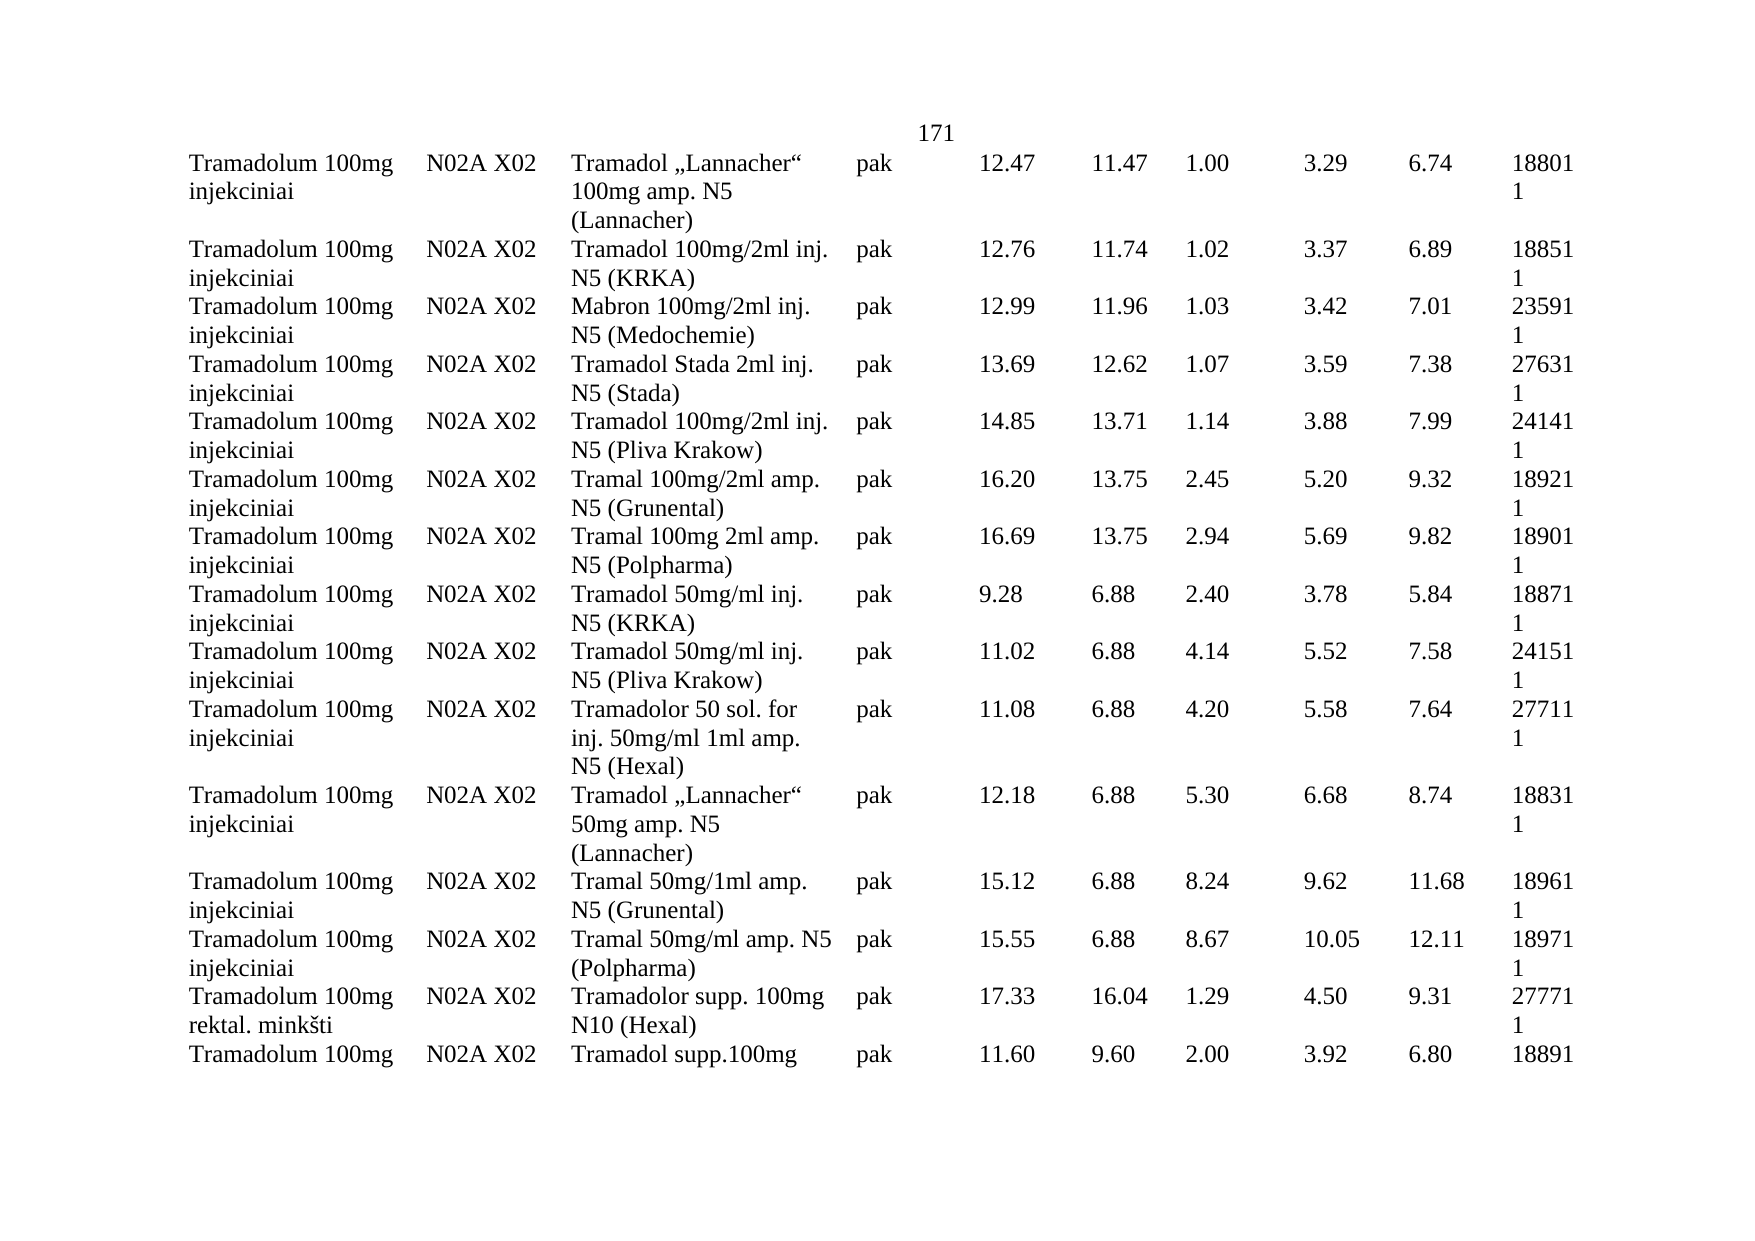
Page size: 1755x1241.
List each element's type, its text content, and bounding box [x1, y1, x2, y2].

table_cell 12.62 [1080, 349, 1174, 406]
table_cell 188511 [1500, 234, 1595, 291]
table_cell N02A X02 [415, 636, 559, 694]
table_cell pak [845, 521, 968, 579]
table_cell pak [845, 349, 968, 406]
table_cell 11.96 [1080, 291, 1174, 349]
table_cell 6.88 [1080, 636, 1174, 694]
table_cell 1.00 [1174, 148, 1292, 234]
table_cell pak [845, 924, 968, 981]
table_cell N02A X02 [415, 148, 559, 234]
table_cell N02A X02 [415, 349, 559, 406]
table_cell pak [845, 636, 968, 694]
table_cell Tramadolum 100mg injekciniai [177, 579, 415, 636]
table_cell 189611 [1500, 866, 1595, 924]
table_cell 5.52 [1293, 636, 1397, 694]
table_cell 5.20 [1293, 464, 1397, 521]
table_cell 9.28 [968, 579, 1080, 636]
table_cell 18891 [1500, 1039, 1595, 1068]
table_cell 189711 [1500, 924, 1595, 981]
table_cell 2.40 [1174, 579, 1292, 636]
table_cell 6.88 [1080, 924, 1174, 981]
table_cell pak [845, 1039, 968, 1068]
table_cell 3.42 [1293, 291, 1397, 349]
table_cell 13.75 [1080, 464, 1174, 521]
table_cell Tramadol 100mg/2ml inj. N5 (KRKA) [560, 234, 845, 291]
table_cell Tramadolum 100mg injekciniai [177, 291, 415, 349]
table_cell 12.99 [968, 291, 1080, 349]
table_cell Tramadolum 100mg injekciniai [177, 234, 415, 291]
table_cell 6.88 [1080, 579, 1174, 636]
table_cell 12.47 [968, 148, 1080, 234]
table_cell 16.04 [1080, 981, 1174, 1039]
table_cell Tramadolum 100mg injekciniai [177, 924, 415, 981]
table_cell 9.31 [1397, 981, 1500, 1039]
table_cell Tramadolum 100mg injekciniai [177, 780, 415, 866]
table_cell N02A X02 [415, 234, 559, 291]
table_cell Tramadolum 100mg injekciniai [177, 694, 415, 780]
table_cell N02A X02 [415, 291, 559, 349]
table_cell 2.45 [1174, 464, 1292, 521]
table_cell 12.11 [1397, 924, 1500, 981]
table_cell 2.94 [1174, 521, 1292, 579]
table_cell 17.33 [968, 981, 1080, 1039]
table_cell Tramadolor 50 sol. for inj. 50mg/ml 1ml amp. N5 (Hexal) [560, 694, 845, 780]
table_cell 241411 [1500, 406, 1595, 464]
table_cell Tramadol „Lannacher“ 100mg amp. N5 (Lannacher) [560, 148, 845, 234]
table_cell Tramadol Stada 2ml inj. N5 (Stada) [560, 349, 845, 406]
table_cell 15.55 [968, 924, 1080, 981]
table_cell 13.71 [1080, 406, 1174, 464]
table_cell 276311 [1500, 349, 1595, 406]
table_cell Tramadol supp.100mg [560, 1039, 845, 1068]
table_cell 277711 [1500, 981, 1595, 1039]
table_cell 3.92 [1293, 1039, 1397, 1068]
table_cell Tramadol 100mg/2ml inj. N5 (Pliva Krakow) [560, 406, 845, 464]
table_cell pak [845, 866, 968, 924]
table_cell 1.03 [1174, 291, 1292, 349]
table_cell 188311 [1500, 780, 1595, 866]
table_cell Tramadolum 100mg injekciniai [177, 464, 415, 521]
table_cell 277111 [1500, 694, 1595, 780]
table_cell 16.20 [968, 464, 1080, 521]
table_cell Tramadolum 100mg [177, 1039, 415, 1068]
table_cell 9.60 [1080, 1039, 1174, 1068]
table_cell 8.67 [1174, 924, 1292, 981]
table_cell 2.00 [1174, 1039, 1292, 1068]
table_cell 12.18 [968, 780, 1080, 866]
table_cell pak [845, 291, 968, 349]
table_cell N02A X02 [415, 1039, 559, 1068]
table_cell 5.69 [1293, 521, 1397, 579]
table_cell 14.85 [968, 406, 1080, 464]
table_cell N02A X02 [415, 694, 559, 780]
table_cell 189211 [1500, 464, 1595, 521]
table_cell Tramal 50mg/1ml amp. N5 (Grunental) [560, 866, 845, 924]
table_cell 235911 [1500, 291, 1595, 349]
table_cell pak [845, 579, 968, 636]
table_cell 5.58 [1293, 694, 1397, 780]
table_cell 5.30 [1174, 780, 1292, 866]
table_cell 4.20 [1174, 694, 1292, 780]
table_cell Tramadolum 100mg injekciniai [177, 406, 415, 464]
table_cell 1.02 [1174, 234, 1292, 291]
table_cell 11.08 [968, 694, 1080, 780]
table_cell Tramadolum 100mg injekciniai [177, 349, 415, 406]
table_cell Tramadolum 100mg rektal. minkšti [177, 981, 415, 1039]
table_cell 1.07 [1174, 349, 1292, 406]
table_cell 7.58 [1397, 636, 1500, 694]
table_cell N02A X02 [415, 521, 559, 579]
table_cell pak [845, 234, 968, 291]
table_cell 3.59 [1293, 349, 1397, 406]
table_cell N02A X02 [415, 579, 559, 636]
table_cell Mabron 100mg/2ml inj. N5 (Medochemie) [560, 291, 845, 349]
table_cell N02A X02 [415, 406, 559, 464]
table_cell Tramadol 50mg/ml inj. N5 (Pliva Krakow) [560, 636, 845, 694]
table_cell 13.75 [1080, 521, 1174, 579]
table_cell 11.60 [968, 1039, 1080, 1068]
table_cell 15.12 [968, 866, 1080, 924]
table_cell pak [845, 694, 968, 780]
table_cell 188011 [1500, 148, 1595, 234]
table_cell 4.14 [1174, 636, 1292, 694]
table_cell 13.69 [968, 349, 1080, 406]
table_cell 8.24 [1174, 866, 1292, 924]
table_cell 189011 [1500, 521, 1595, 579]
table_cell 1.29 [1174, 981, 1292, 1039]
table_cell 6.80 [1397, 1039, 1500, 1068]
table_cell pak [845, 148, 968, 234]
table_cell Tramadolum 100mg injekciniai [177, 148, 415, 234]
table_cell 3.29 [1293, 148, 1397, 234]
table_cell 9.82 [1397, 521, 1500, 579]
table_cell 4.50 [1293, 981, 1397, 1039]
table_cell Tramadolor supp. 100mg N10 (Hexal) [560, 981, 845, 1039]
table_cell N02A X02 [415, 464, 559, 521]
table_cell 11.47 [1080, 148, 1174, 234]
table_cell N02A X02 [415, 924, 559, 981]
table_cell Tramal 100mg 2ml amp. N5 (Polpharma) [560, 521, 845, 579]
table_cell Tramal 100mg/2ml amp. N5 (Grunental) [560, 464, 845, 521]
table_cell 11.68 [1397, 866, 1500, 924]
table_cell 6.88 [1080, 866, 1174, 924]
table_cell 6.74 [1397, 148, 1500, 234]
table_cell 188711 [1500, 579, 1595, 636]
table_cell 10.05 [1293, 924, 1397, 981]
table_cell 6.89 [1397, 234, 1500, 291]
table_cell Tramal 50mg/ml amp. N5 (Polpharma) [560, 924, 845, 981]
table_cell pak [845, 780, 968, 866]
table_cell 6.88 [1080, 780, 1174, 866]
table_cell 3.37 [1293, 234, 1397, 291]
table_cell Tramadol „Lannacher“ 50mg amp. N5 (Lannacher) [560, 780, 845, 866]
table_cell Tramadolum 100mg injekciniai [177, 866, 415, 924]
table_cell 12.76 [968, 234, 1080, 291]
table_cell Tramadolum 100mg injekciniai [177, 636, 415, 694]
table_cell N02A X02 [415, 981, 559, 1039]
table_cell 7.64 [1397, 694, 1500, 780]
table_cell 5.84 [1397, 579, 1500, 636]
table_cell 6.68 [1293, 780, 1397, 866]
table_cell 7.99 [1397, 406, 1500, 464]
table_cell 6.88 [1080, 694, 1174, 780]
table_cell 9.62 [1293, 866, 1397, 924]
table_cell 11.02 [968, 636, 1080, 694]
table_cell 241511 [1500, 636, 1595, 694]
table_cell 3.78 [1293, 579, 1397, 636]
table_cell 1.14 [1174, 406, 1292, 464]
table_cell Tramadolum 100mg injekciniai [177, 521, 415, 579]
table_cell 7.01 [1397, 291, 1500, 349]
table_cell 8.74 [1397, 780, 1500, 866]
table_cell 3.88 [1293, 406, 1397, 464]
table_cell 9.32 [1397, 464, 1500, 521]
table_cell pak [845, 981, 968, 1039]
table_cell N02A X02 [415, 866, 559, 924]
table_cell 7.38 [1397, 349, 1500, 406]
table_cell 11.74 [1080, 234, 1174, 291]
table_cell Tramadol 50mg/ml inj. N5 (KRKA) [560, 579, 845, 636]
table_cell pak [845, 464, 968, 521]
table_cell N02A X02 [415, 780, 559, 866]
table_cell 16.69 [968, 521, 1080, 579]
table_cell pak [845, 406, 968, 464]
